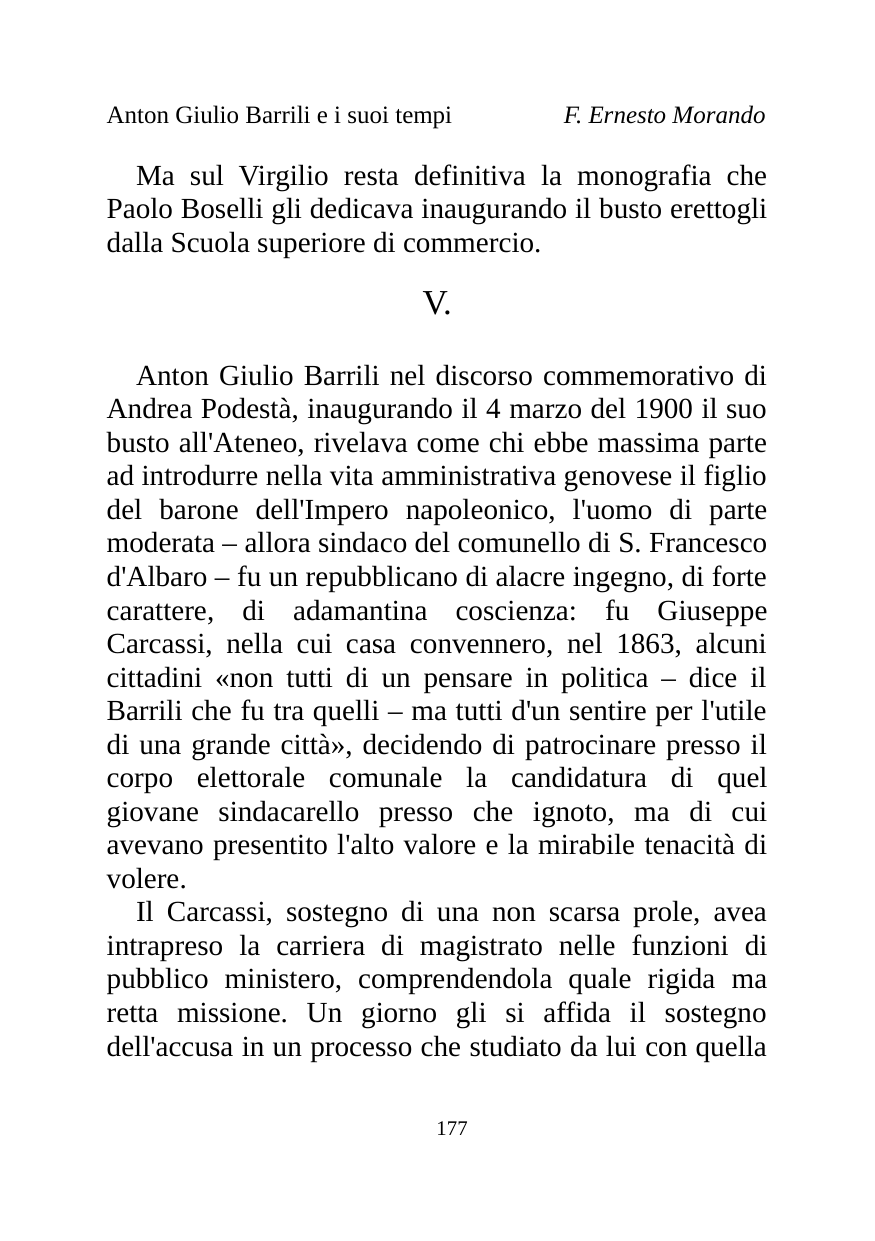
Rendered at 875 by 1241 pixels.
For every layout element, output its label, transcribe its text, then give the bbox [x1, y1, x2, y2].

text Anton Giulio Barrili nel discorso commemorativo di Andrea Podestà, inaugurando il 4 marzo del 1900 il suo busto all'Ateneo, rivelava come chi ebbe massima parte ad introdurre nella vita amministrativa genovese il figlio del barone dell'Impero napoleonico, l'uomo di parte moderata – allora sindaco del comunello di S. Francesco d'Albaro – fu un repubblicano di alacre ingegno, di forte carattere, di adamantina coscienza: fu Giuseppe Carcassi, nella cui casa convennero, nel 1863, alcuni cittadini «non tutti di un pensare in politica – dice il Barrili che fu tra quelli – ma tutti d'un sentire per l'utile di una grande città», decidendo di patrocinare presso il corpo elettorale comunale la candidatura di quel giovane sindacarello presso che ignoto, ma di cui avevano presentito l'alto valore e la mirabile tenacità di volere. [106, 358, 768, 894]
text Il Carcassi, sostegno di una non scarsa prole, avea intrapreso la carriera di magistrato nelle funzioni di pubblico ministero, comprendendola quale rigida ma retta missione. Un giorno gli si affida il sostegno dell'accusa in un processo che studiato da lui con quella [106, 894, 768, 1062]
subtitle V. [106, 282, 768, 322]
text Ma sul Virgilio resta definitiva la monografia che Paolo Boselli gli dedicava inaugurando il busto erettogli dalla Scuola superiore di commercio. [106, 158, 768, 258]
